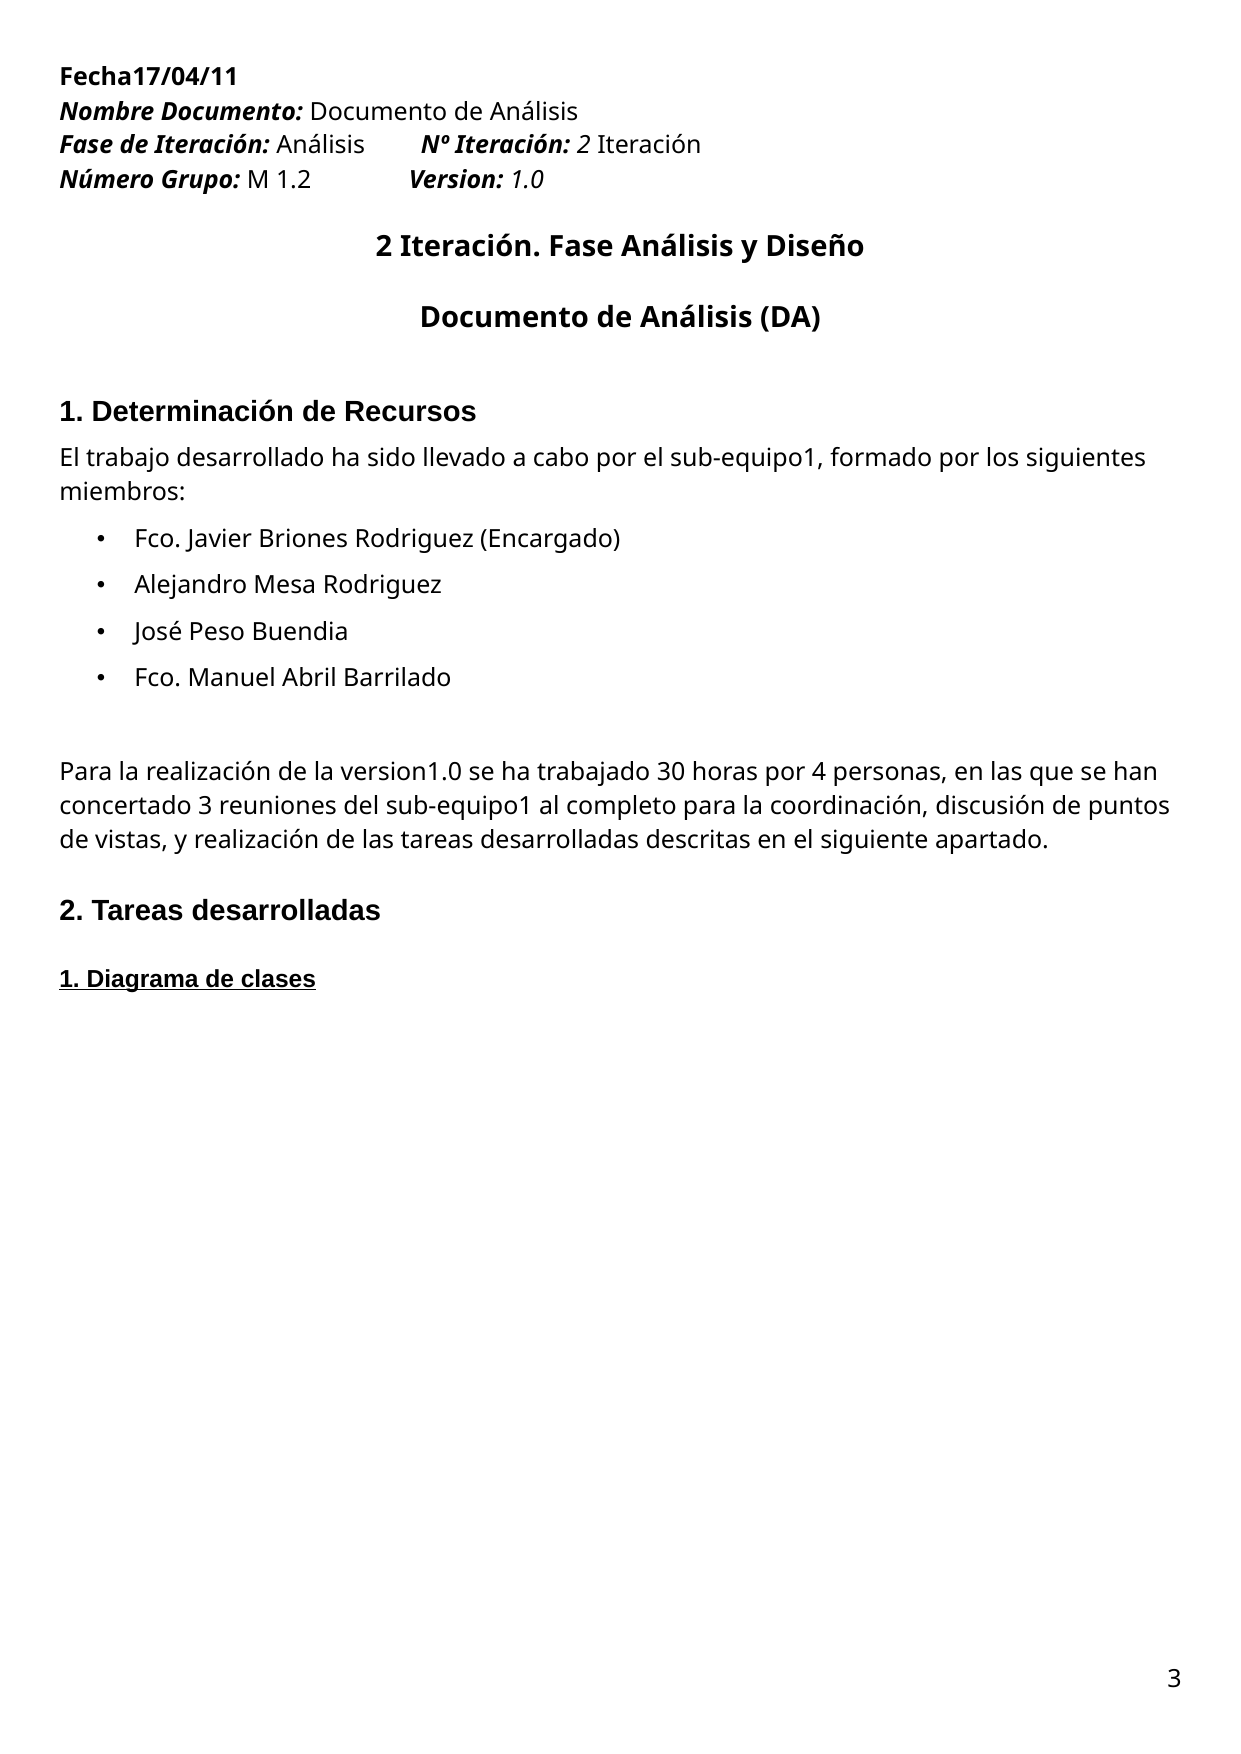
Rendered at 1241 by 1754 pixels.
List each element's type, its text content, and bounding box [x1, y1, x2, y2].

list Alejandro Mesa Rodriguez [97, 567, 1181, 601]
subtitle 1. Determinación de Recursos [59, 394, 1181, 427]
text Documento de Análisis (DA) [59, 297, 1181, 336]
list José Peso Buendia [97, 613, 1181, 648]
list Fco. Javier Briones Rodriguez (Encargado) [97, 520, 1181, 554]
list Fco. Manuel Abril Barrilado [97, 660, 1181, 694]
subtitle 1. Diagrama de clases [59, 964, 1181, 992]
text 2 Iteración. Fase Análisis y Diseño [59, 225, 1181, 264]
text El trabajo desarrollado ha sido llevado a cabo por el sub-equipo1, formado por los siguientes miembros: [59, 440, 1181, 508]
text Para la realización de la version1.0 se ha trabajado 30 horas por 4 personas, en las que se han concertado 3 reuniones del sub-equipo1 al completo para la coordinación, discusión de puntos de vistas, y realización de las tareas desarrolladas descritas en el siguiente apartado. [59, 753, 1181, 855]
subtitle 2. Tareas desarrolladas [59, 893, 1181, 926]
